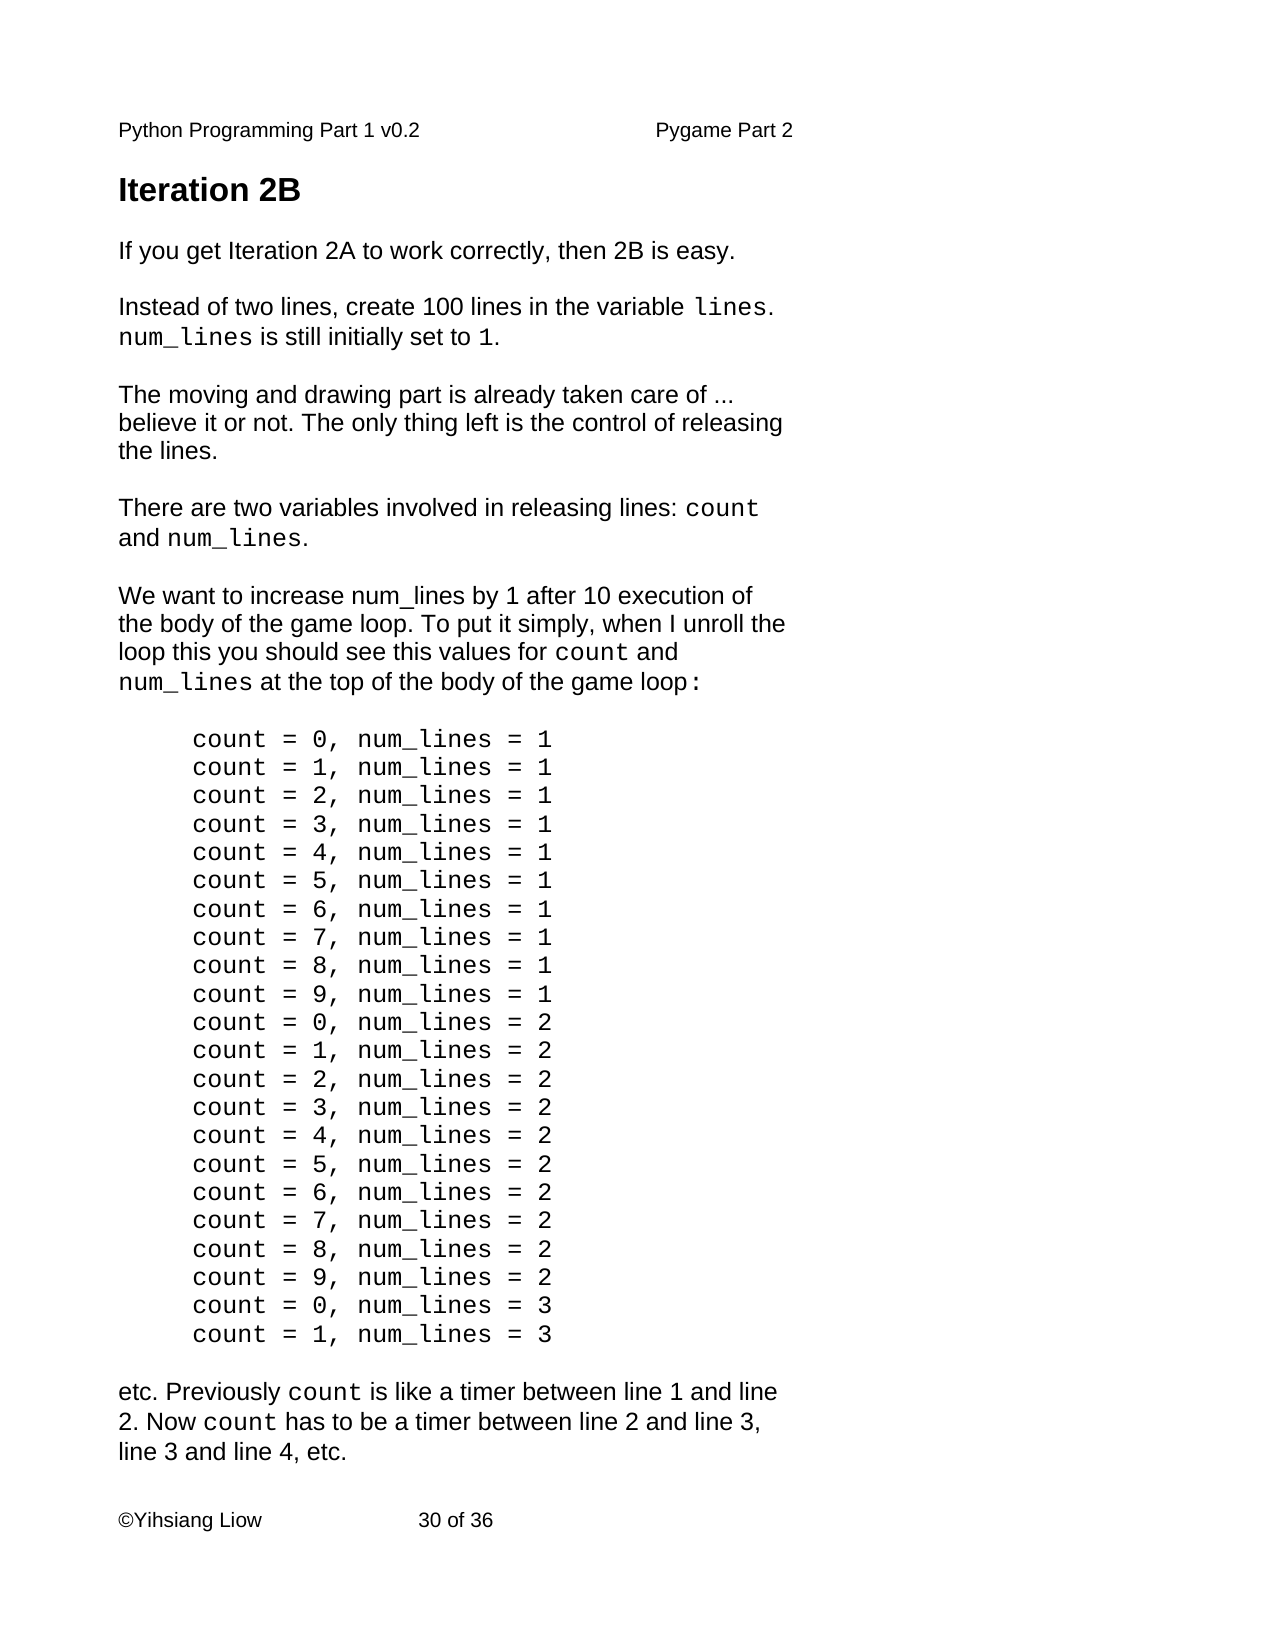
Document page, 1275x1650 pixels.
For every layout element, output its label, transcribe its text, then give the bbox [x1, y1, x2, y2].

text count = 0, num_lines = 3 [118, 1293, 793, 1321]
text count = 7, num_lines = 2 [118, 1208, 793, 1236]
text count = 8, num_lines = 2 [118, 1236, 793, 1264]
text Instead of two lines, create 100 lines in the variable lines. num_lines is still initially set to 1. [118, 293, 793, 353]
text count = 1, num_lines = 1 [118, 754, 793, 783]
text count = 2, num_lines = 2 [118, 1066, 793, 1094]
text count = 5, num_lines = 1 [118, 868, 793, 896]
text The moving and drawing part is already taken care of ... believe it or not. The only thing left is the control of releasing the lines. [118, 381, 793, 465]
text etc. Previously count is like a timer between line 1 and line 2. Now count has to be a timer between line 2 and line 3, line 3 and line 4, etc. [118, 1378, 793, 1466]
text count = 4, num_lines = 1 [118, 839, 793, 868]
text count = 2, num_lines = 1 [118, 783, 793, 811]
text We want to increase num_lines by 1 after 10 execution of the body of the game loop. To put it simply, when I unroll the loop this you should see this values for count and num_lines at the top of the body of the game loop: [118, 582, 793, 698]
text count = 1, num_lines = 3 [118, 1321, 793, 1349]
text count = 9, num_lines = 2 [118, 1264, 793, 1293]
text count = 3, num_lines = 2 [118, 1094, 793, 1123]
text count = 7, num_lines = 1 [118, 924, 793, 953]
text Iteration 2B [118, 171, 793, 208]
text count = 9, num_lines = 1 [118, 981, 793, 1009]
text If you get Iteration 2A to work correctly, then 2B is easy. [118, 236, 793, 264]
text count = 4, num_lines = 2 [118, 1123, 793, 1151]
text count = 6, num_lines = 1 [118, 896, 793, 924]
text count = 5, num_lines = 2 [118, 1151, 793, 1179]
text count = 1, num_lines = 2 [118, 1038, 793, 1066]
text count = 8, num_lines = 1 [118, 953, 793, 981]
text count = 3, num_lines = 1 [118, 811, 793, 839]
text count = 6, num_lines = 2 [118, 1179, 793, 1208]
text count = 0, num_lines = 1 [118, 726, 793, 754]
text count = 0, num_lines = 2 [118, 1009, 793, 1038]
text There are two variables involved in releasing lines: count and num_lines. [118, 493, 793, 553]
